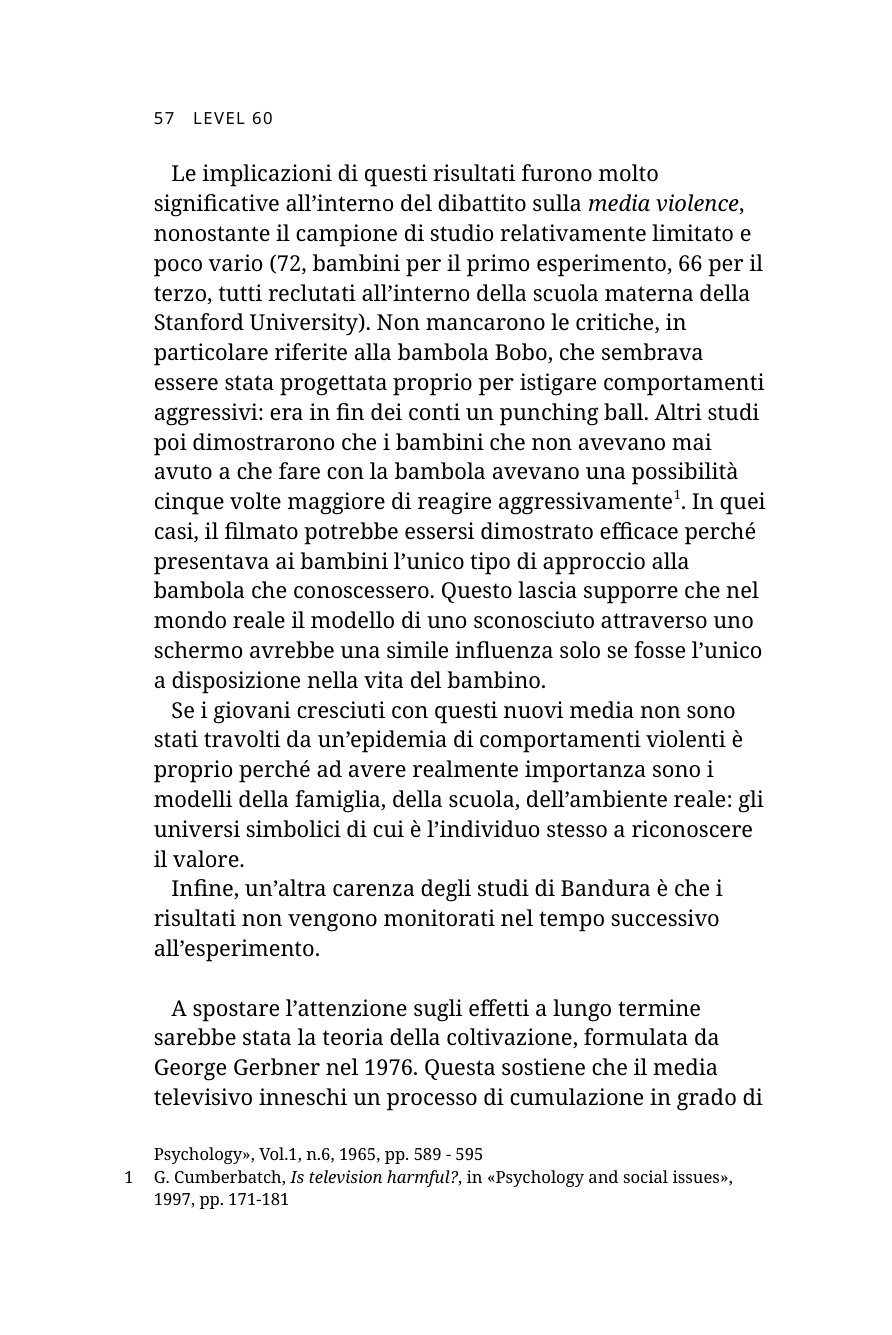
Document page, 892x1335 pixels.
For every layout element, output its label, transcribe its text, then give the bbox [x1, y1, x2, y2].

text Le implicazioni di questi risultati furono molto significative all’interno del dibattito sulla media violence, nonostante il campione di studio relativamente limitato e poco vario (72, bambini per il primo esperimento, 66 per il terzo, tutti reclutati all’interno della scuola materna della Stanford University). Non mancarono le critiche, in particolare riferite alla bambola Bobo, che sembrava essere stata progettata proprio per istigare comportamenti aggressivi: era in fin dei conti un punching ball. Altri studi poi dimostrarono che i bambini che non avevano mai avuto a che fare con la bambola avevano una possibilità cinque volte maggiore di reagire aggressivamente. In quei casi, il filmato potrebbe essersi dimostrato efficace perché presentava ai bambini l’unico tipo di approccio alla bambola che conoscessero. Questo lascia supporre che nel mondo reale il modello di uno sconosciuto attraverso uno schermo avrebbe una simile influenza solo se fosse l’unico a disposizione nella vita del bambino. [153, 158, 768, 695]
text G. Cumberbatch, Is television harmful?, in «Psychology and social issues», 1997, pp. 171-181 [124, 1165, 768, 1211]
text A spostare l’attenzione sugli effetti a lungo termine sarebbe stata la teoria della coltivazione, formulata da George Gerbner nel 1976. Questa sostiene che il media televisivo inneschi un processo di cumulazione in grado di [153, 993, 768, 1112]
text Se i giovani cresciuti con questi nuovi media non sono stati travolti da un’epidemia di comportamenti violenti è proprio perché ad avere realmente importanza sono i modelli della famiglia, della scuola, dell’ambiente reale: gli universi simbolici di cui è l’individuo stesso a riconoscere il valore. [153, 695, 768, 873]
text Psychology», Vol.1, n.6, 1965, pp. 589 - 595 [124, 1142, 768, 1165]
text Infine, un’altra carenza degli studi di Bandura è che i risultati non vengono monitorati nel tempo successivo all’esperimento. [153, 873, 768, 963]
